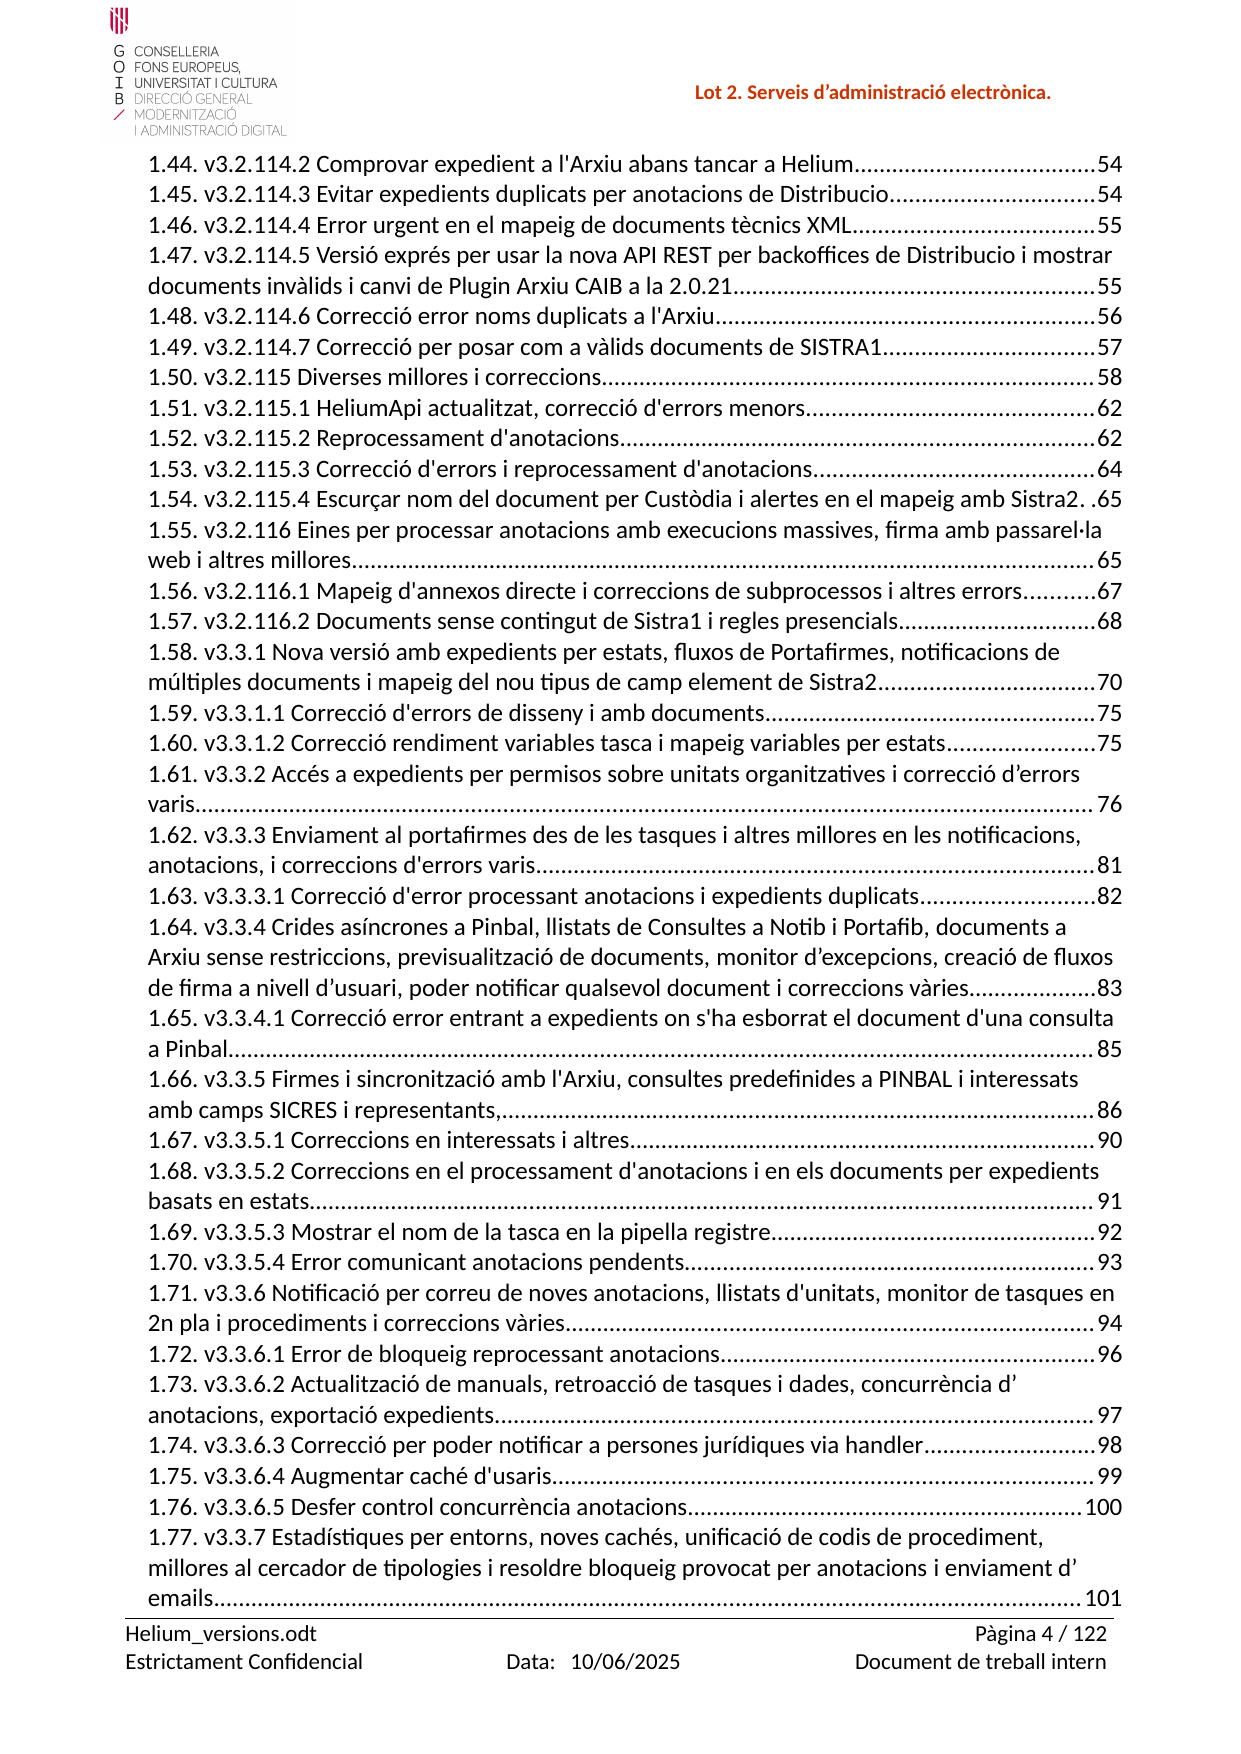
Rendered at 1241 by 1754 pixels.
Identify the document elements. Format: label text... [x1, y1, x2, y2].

text 1.55. v3.2.116 Eines per processar anotacions amb execucions massives, firma amb passarel·la web i altres millores 65 [148, 514, 1122, 575]
text 1.57. v3.2.116.2 Documents sense contingut de Sistra1 i regles presencials 68 [148, 606, 1122, 636]
text 1.46. v3.2.114.4 Error urgent en el mapeig de documents tècnics XML 55 [148, 209, 1122, 239]
text 1.62. v3.3.3 Enviament al portafirmes des de les tasques i altres millores en les notificacions, anotacions, i correccions d'errors varis 81 [148, 819, 1122, 880]
text 1.60. v3.3.1.2 Correcció rendiment variables tasca i mapeig variables per estats 75 [148, 728, 1122, 758]
text 1.74. v3.3.6.3 Correcció per poder notificar a persones jurídiques via handler 98 [148, 1429, 1122, 1460]
text 1.77. v3.3.7 Estadístiques per entorns, noves cachés, unificació de codis de procediment, millores al cercador de tipologies i resoldre bloqueig provocat per anotacions i enviament d’ emails. 101 [148, 1521, 1122, 1613]
picture [100, 0, 297, 144]
text 1.65. v3.3.4.1 Correcció error entrant a expedients on s'ha esborrat el document d'una consulta a Pinbal 85 [148, 1002, 1122, 1063]
text 1.48. v3.2.114.6 Correcció error noms duplicats a l'Arxiu 56 [148, 300, 1122, 331]
text 1.76. v3.3.6.5 Desfer control concurrència anotacions 100 [148, 1491, 1122, 1521]
text 1.56. v3.2.116.1 Mapeig d'annexos directe i correccions de subprocessos i altres errors 67 [148, 575, 1122, 606]
text 1.54. v3.2.115.4 Escurçar nom del document per Custòdia i alertes en el mapeig amb Sistra2 65 [148, 483, 1122, 514]
text 1.51. v3.2.115.1 HeliumApi actualitzat, correcció d'errors menors 62 [148, 392, 1122, 422]
text 1.45. v3.2.114.3 Evitar expedients duplicats per anotacions de Distribucio 54 [148, 178, 1122, 209]
text 1.72. v3.3.6.1 Error de bloqueig reprocessant anotacions 96 [148, 1338, 1122, 1368]
text 1.73. v3.3.6.2 Actualització de manuals, retroacció de tasques i dades, concurrència d’ anotacions, exportació expedients. 97 [148, 1368, 1122, 1429]
text 1.70. v3.3.5.4 Error comunicant anotacions pendents 93 [148, 1246, 1122, 1277]
text 1.58. v3.3.1 Nova versió amb expedients per estats, fluxos de Portafirmes, notificacions de múltiples documents i mapeig del nou tipus de camp element de Sistra2 70 [148, 636, 1122, 697]
text 1.53. v3.2.115.3 Correcció d'errors i reprocessament d'anotacions 64 [148, 453, 1122, 483]
text 1.50. v3.2.115 Diverses millores i correccions 58 [148, 361, 1122, 392]
text 1.63. v3.3.3.1 Correcció d'error processant anotacions i expedients duplicats 82 [148, 880, 1122, 911]
text 1.44. v3.2.114.2 Comprovar expedient a l'Arxiu abans tancar a Helium 54 [148, 148, 1122, 178]
text 1.59. v3.3.1.1 Correcció d'errors de disseny i amb documents 75 [148, 697, 1122, 728]
text 1.61. v3.3.2 Accés a expedients per permisos sobre unitats organitzatives i correcció d’errors varis 76 [148, 758, 1122, 819]
text 1.66. v3.3.5 Firmes i sincronització amb l'Arxiu, consultes predefinides a PINBAL i interessats amb camps SICRES i representants, 86 [148, 1063, 1122, 1124]
text 1.64. v3.3.4 Crides asíncrones a Pinbal, llistats de Consultes a Notib i Portafib, documents a Arxiu sense restriccions, previsualització de documents, monitor d’excepcions, creació de fluxos de firma a nivell d’usuari, poder notificar qualsevol document i correccions vàries. 83 [148, 911, 1122, 1002]
text 1.47. v3.2.114.5 Versió exprés per usar la nova API REST per backoffices de Distribucio i mostrar documents invàlids i canvi de Plugin Arxiu CAIB a la 2.0.21 55 [148, 239, 1122, 300]
text 1.49. v3.2.114.7 Correcció per posar com a vàlids documents de SISTRA1 57 [148, 331, 1122, 361]
text 1.75. v3.3.6.4 Augmentar caché d'usaris 99 [148, 1460, 1122, 1491]
text 1.52. v3.2.115.2 Reprocessament d'anotacions 62 [148, 422, 1122, 453]
text 1.69. v3.3.5.3 Mostrar el nom de la tasca en la pipella registre 92 [148, 1216, 1122, 1246]
text 1.67. v3.3.5.1 Correccions en interessats i altres 90 [148, 1124, 1122, 1155]
text 1.71. v3.3.6 Notificació per correu de noves anotacions, llistats d'unitats, monitor de tasques en 2n pla i procediments i correccions vàries 94 [148, 1277, 1122, 1338]
text 1.68. v3.3.5.2 Correccions en el processament d'anotacions i en els documents per expedients basats en estats 91 [148, 1155, 1122, 1216]
